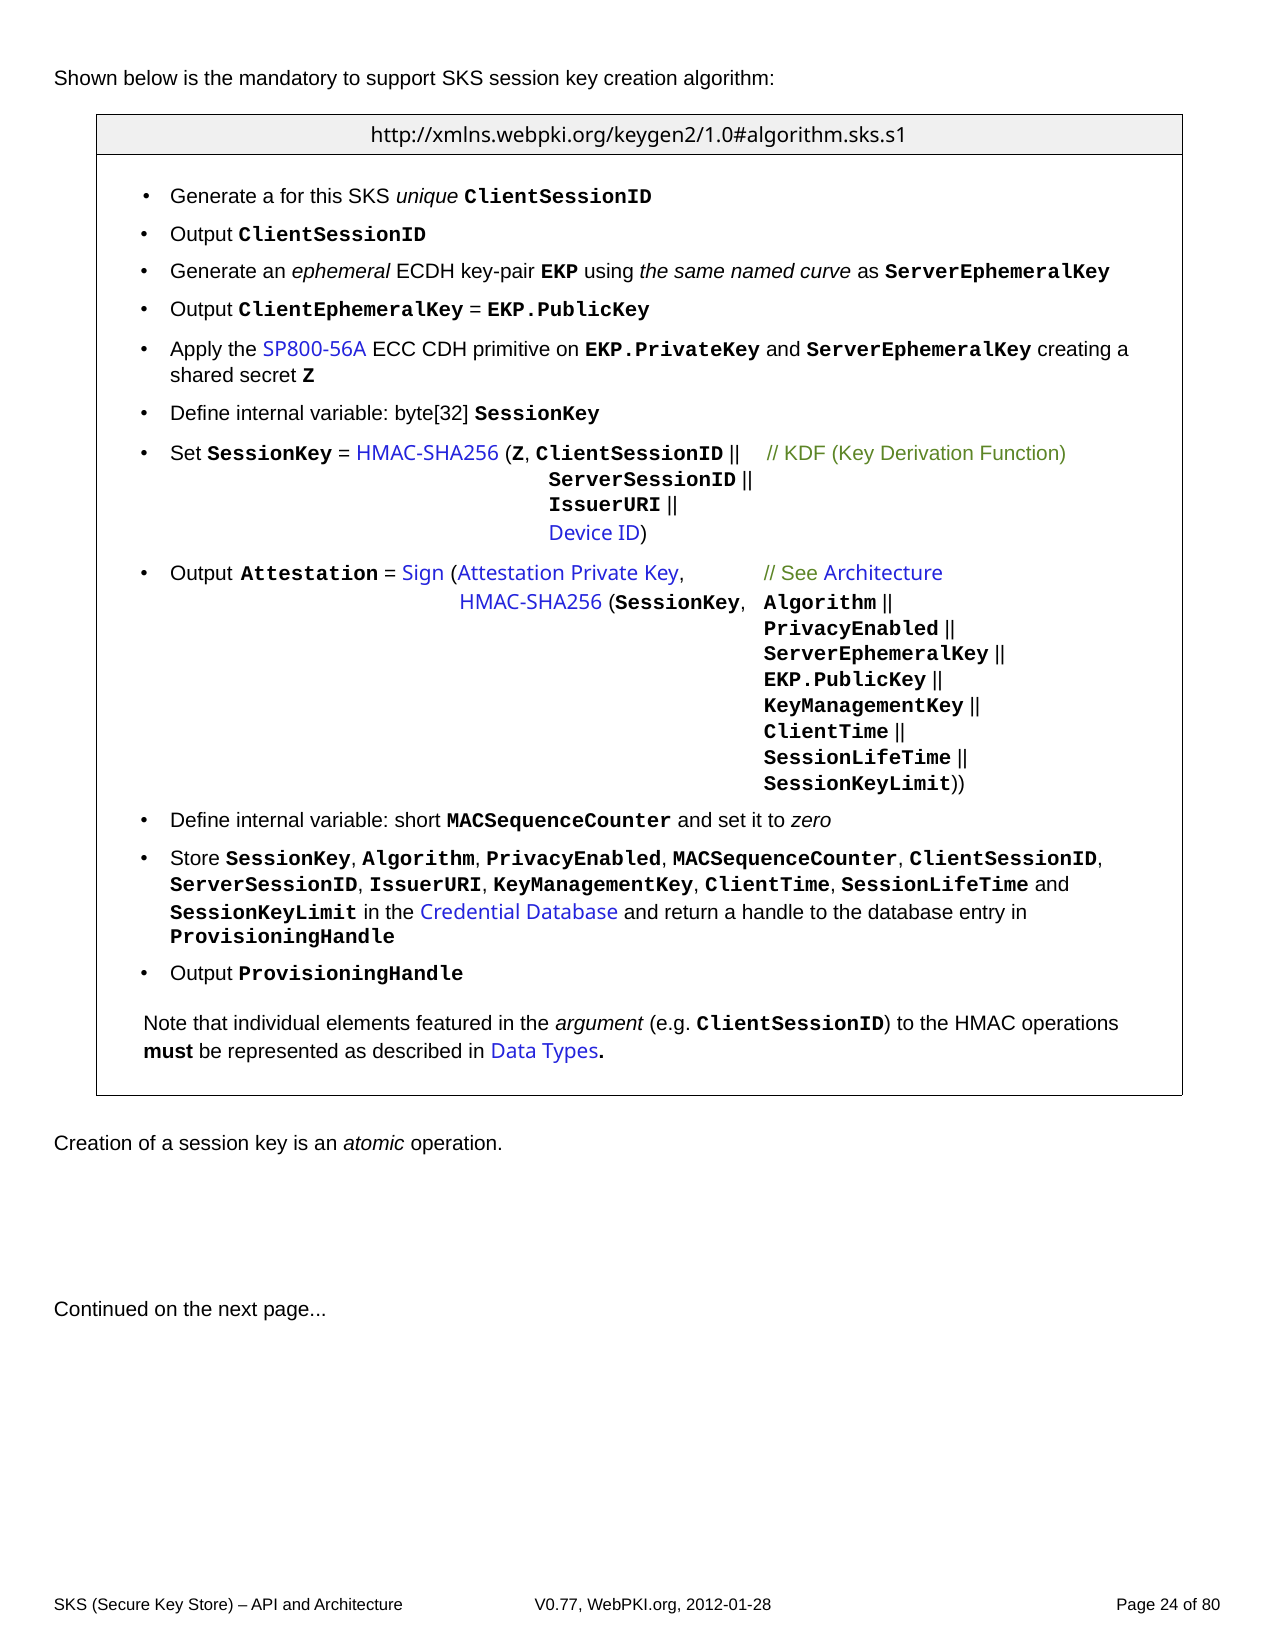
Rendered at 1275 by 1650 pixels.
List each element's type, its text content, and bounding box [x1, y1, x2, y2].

text Creation of a session key is an atomic operation. [54, 1130, 1221, 1154]
table_header http://xmlns.webpki.org/keygen2/1.0#algorithm.sks.s1 [97, 115, 1182, 154]
table_cell Generate a for this SKS unique ClientSessionID Output ClientSessionID Generate an ephemeral ECDH key-pair EKP using the same named curve as ServerEphemeralKey Output ClientEphemeralKey = EKP.PublicKey Apply the SP800-56A ECC CDH primitive on EKP.PrivateKey and ServerEphemeralKey creating a shared secret Z Define internal variable: byte[32] SessionKey Set SessionKey = HMAC-SHA256 (Z, ClientSessionID || // KDF (Key Derivation Function) ServerSessionID || IssuerURI || Device ID) Output Attestation = Sign (Attestation Private Key, // See Architecture HMAC-SHA256 (SessionKey, Algorithm || PrivacyEnabled || ServerEphemeralKey || EKP.PublicKey || KeyManagementKey || ClientTime || SessionLifeTime || SessionKeyLimit)) Define internal variable: short MACSequenceCounter and set it to zero Store SessionKey, Algorithm, PrivacyEnabled, MACSequenceCounter, ClientSessionID, ServerSessionID, IssuerURI, KeyManagementKey, ClientTime, SessionLifeTime and SessionKeyLimit in the Credential Database and return a handle to the database entry in ProvisioningHandle Output ProvisioningHandle Note that individual elements featured in the argument (e.g. ClientSessionID) to the HMAC operations must be represented as described in Data Types. [97, 155, 1182, 1094]
text Shown below is the mandatory to support SKS session key creation algorithm: [54, 66, 1221, 114]
text Continued on the next page... [54, 1297, 1221, 1321]
